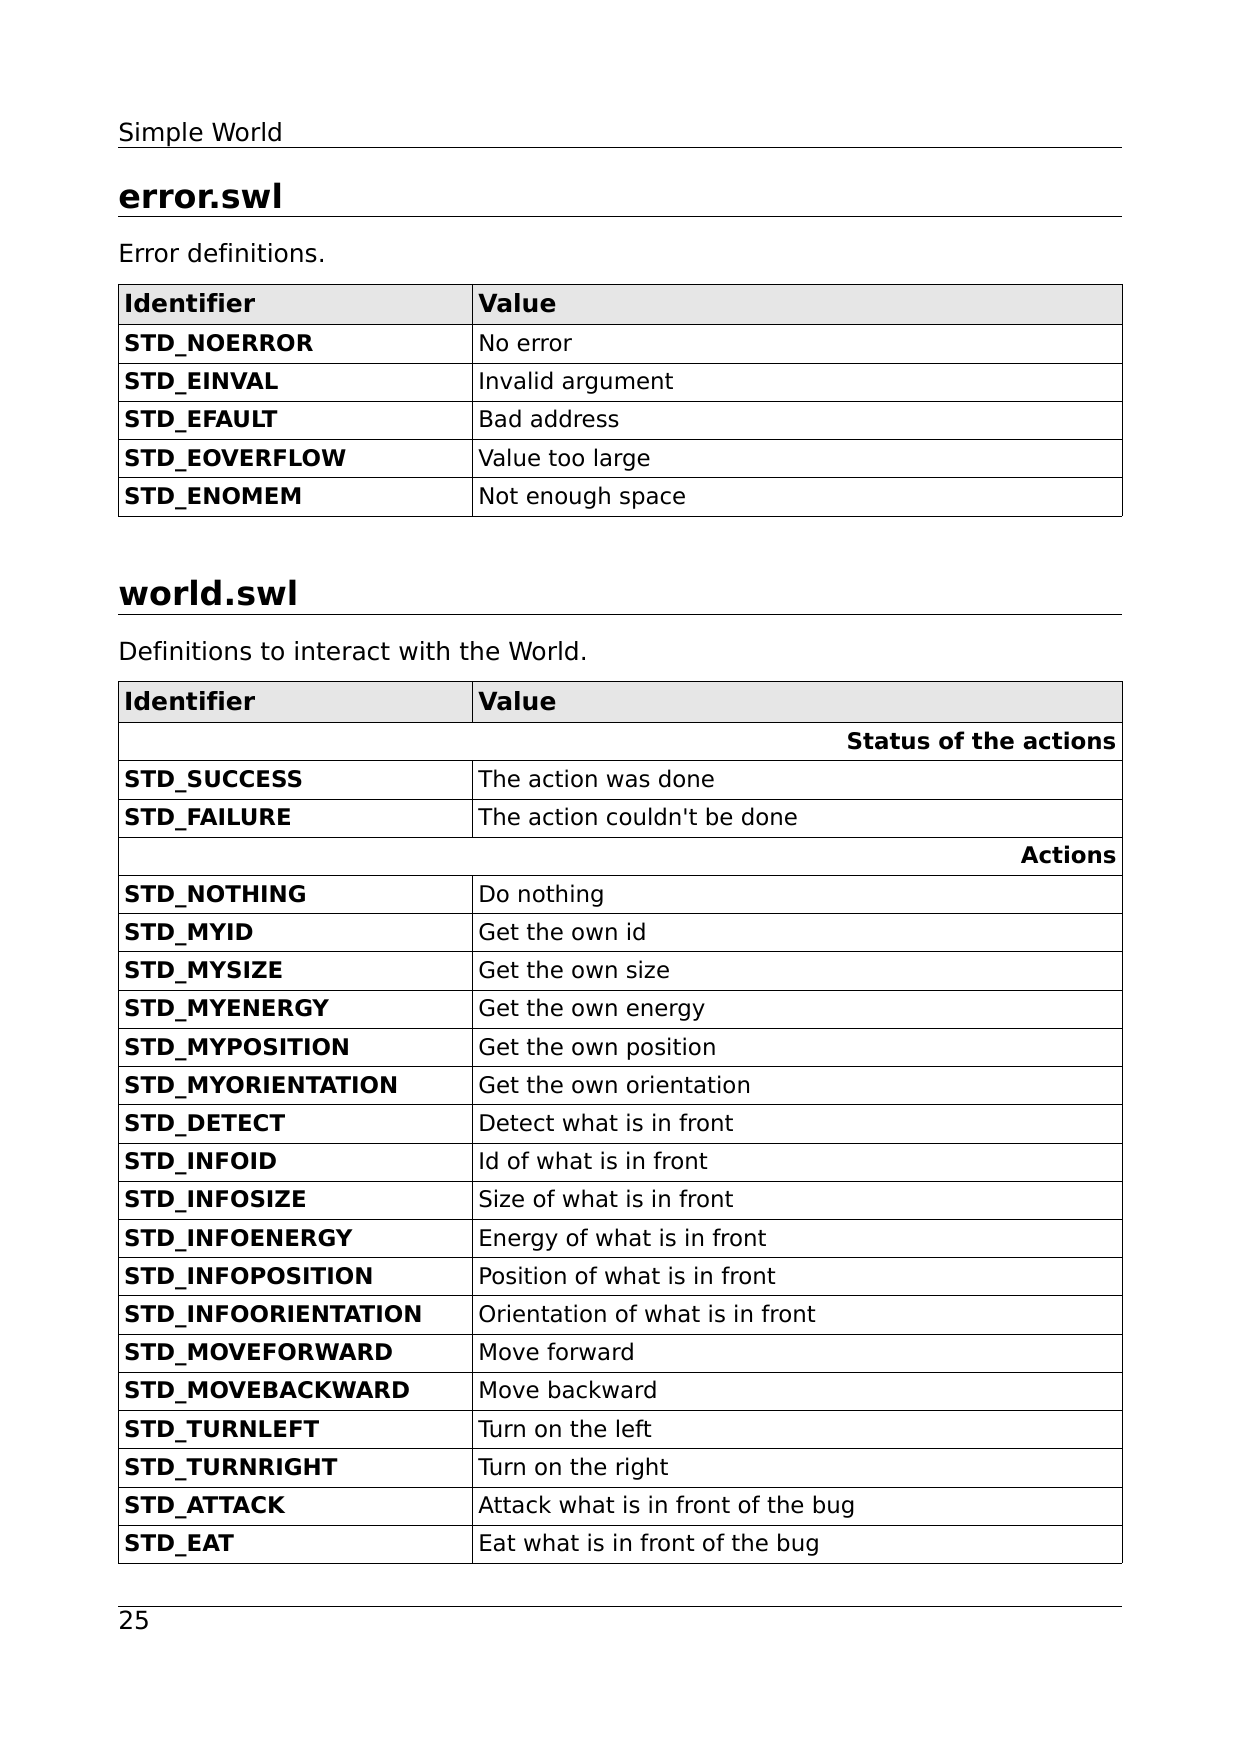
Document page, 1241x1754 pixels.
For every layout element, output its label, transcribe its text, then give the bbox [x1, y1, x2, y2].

table_cell STD_EINVAL [119, 364, 472, 401]
table_cell Value too large [473, 440, 1122, 477]
table_header Value [473, 682, 1122, 722]
table_cell STD_TURNLEFT [119, 1411, 472, 1448]
table_cell Turn on the right [473, 1449, 1122, 1487]
table_cell STD_MOVEFORWARD [119, 1335, 472, 1372]
table_cell STD_MYSIZE [119, 952, 472, 989]
table_cell STD_FAILURE [119, 800, 472, 837]
table_cell STD_MYPOSITION [119, 1029, 472, 1066]
table_cell Energy of what is in front [473, 1220, 1122, 1257]
table_header Identifier [119, 682, 472, 722]
table_cell Get the own position [473, 1029, 1122, 1066]
table_cell STD_NOTHING [119, 876, 472, 913]
table_cell STD_EOVERFLOW [119, 440, 472, 477]
table_cell The action was done [473, 761, 1122, 798]
table_cell No error [473, 325, 1122, 363]
table_cell STD_SUCCESS [119, 761, 472, 798]
table_cell Eat what is in front of the bug [473, 1526, 1122, 1563]
table_cell Actions [119, 838, 1122, 875]
table_cell STD_INFOSIZE [119, 1182, 472, 1219]
title error.swl [118, 177, 1122, 216]
table_cell The action couldn't be done [473, 800, 1122, 837]
table_cell Orientation of what is in front [473, 1296, 1122, 1334]
table_cell Not enough space [473, 478, 1122, 516]
table_header Identifier [119, 285, 472, 324]
text Error definitions. [118, 240, 1122, 269]
table_cell STD_MYENERGY [119, 991, 472, 1028]
table_cell Move backward [473, 1373, 1122, 1410]
table_cell STD_INFOENERGY [119, 1220, 472, 1257]
table_cell STD_TURNRIGHT [119, 1449, 472, 1487]
table_cell Do nothing [473, 876, 1122, 913]
table_cell Get the own size [473, 952, 1122, 989]
table_cell STD_INFOID [119, 1144, 472, 1181]
table_header Value [473, 285, 1122, 324]
table_cell Status of the actions [119, 723, 1122, 760]
table_cell STD_MOVEBACKWARD [119, 1373, 472, 1410]
table_cell STD_INFOORIENTATION [119, 1296, 472, 1334]
table_cell STD_NOERROR [119, 325, 472, 363]
table_cell Turn on the left [473, 1411, 1122, 1448]
table_cell Size of what is in front [473, 1182, 1122, 1219]
table_cell STD_DETECT [119, 1105, 472, 1142]
table_cell Move forward [473, 1335, 1122, 1372]
table_cell STD_MYID [119, 914, 472, 951]
table_cell Id of what is in front [473, 1144, 1122, 1181]
table_cell STD_ATTACK [119, 1488, 472, 1525]
text Definitions to interact with the World. [118, 637, 1122, 666]
table_cell Bad address [473, 402, 1122, 439]
title world.swl [118, 575, 1122, 614]
table_cell Attack what is in front of the bug [473, 1488, 1122, 1525]
table_cell STD_EFAULT [119, 402, 472, 439]
table_cell Detect what is in front [473, 1105, 1122, 1142]
table_cell STD_MYORIENTATION [119, 1067, 472, 1104]
table_cell Get the own energy [473, 991, 1122, 1028]
table_cell STD_EAT [119, 1526, 472, 1563]
table_cell STD_INFOPOSITION [119, 1258, 472, 1295]
table_cell Get the own id [473, 914, 1122, 951]
table_cell Position of what is in front [473, 1258, 1122, 1295]
table_cell STD_ENOMEM [119, 478, 472, 516]
table_cell Invalid argument [473, 364, 1122, 401]
table_cell Get the own orientation [473, 1067, 1122, 1104]
